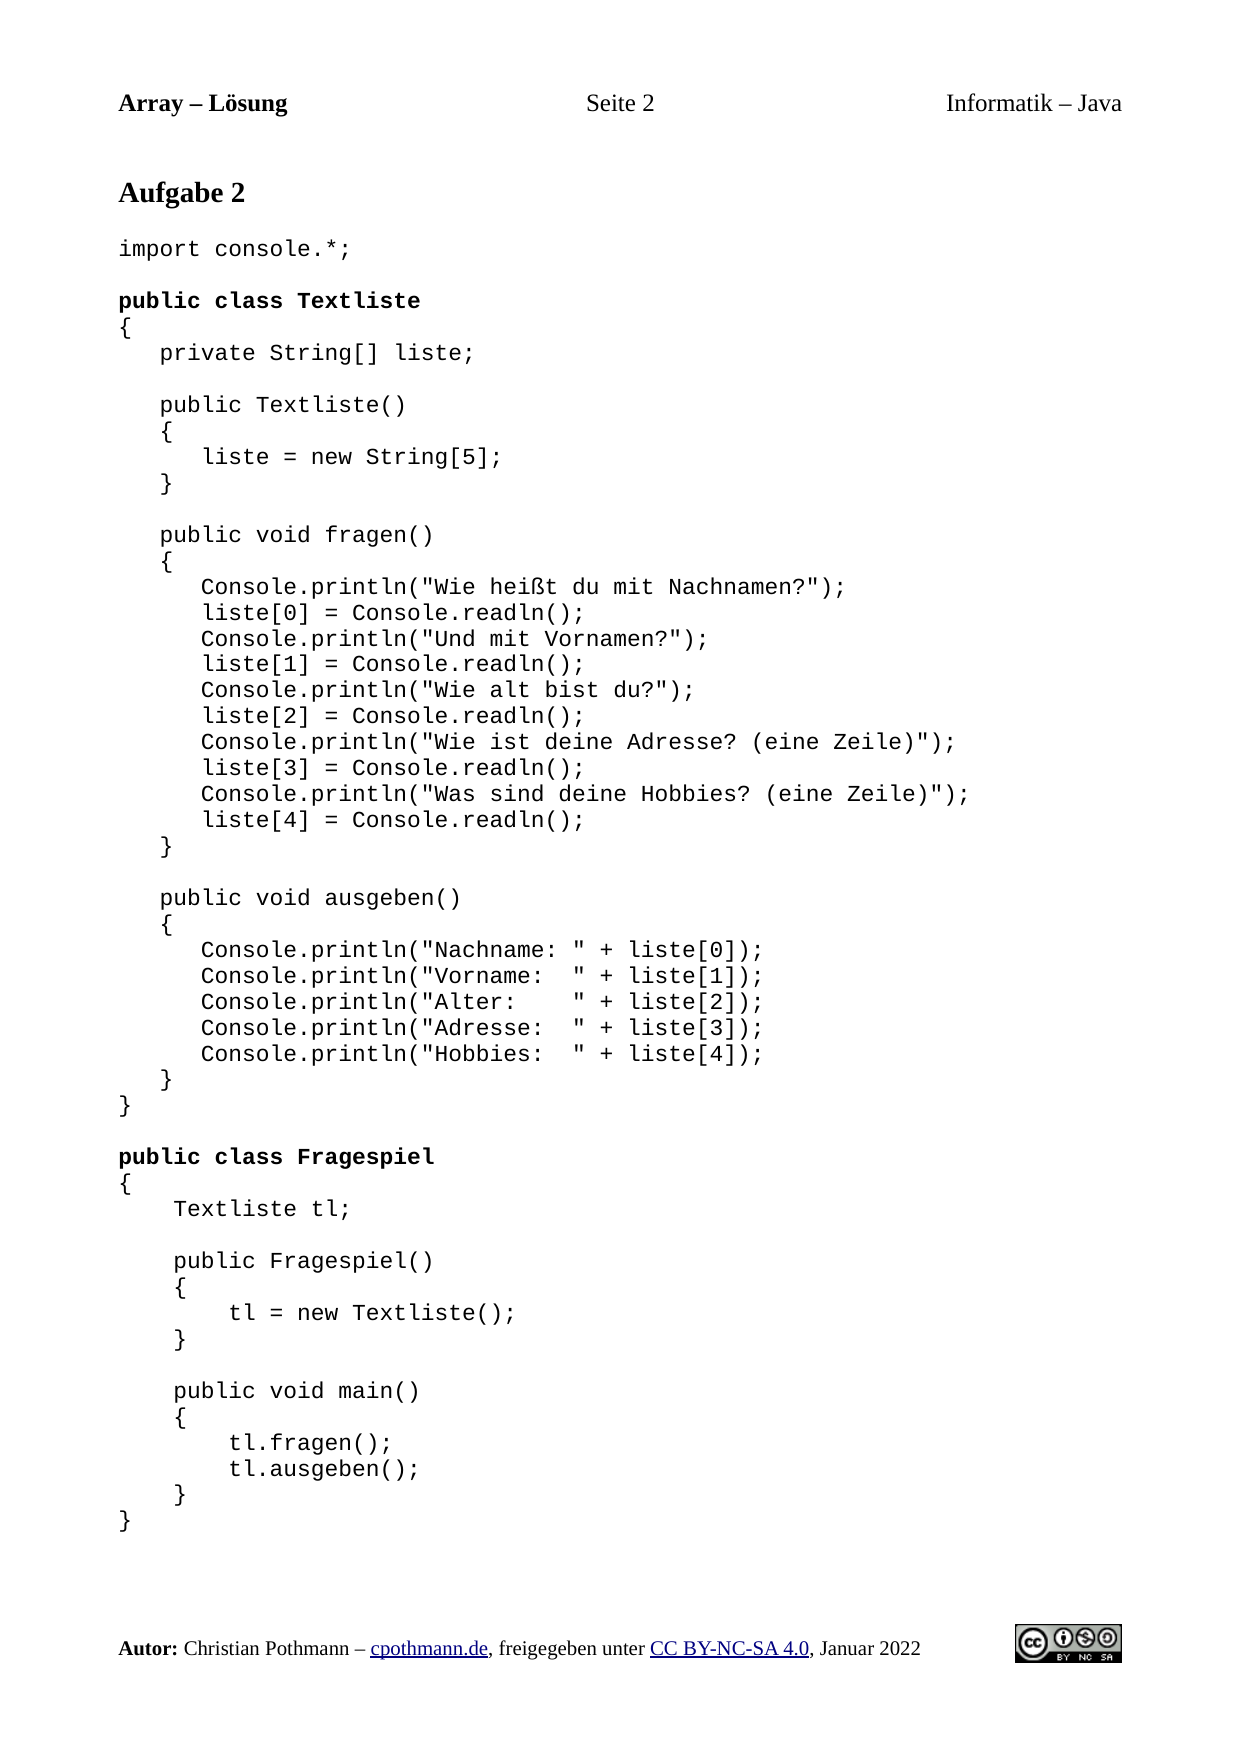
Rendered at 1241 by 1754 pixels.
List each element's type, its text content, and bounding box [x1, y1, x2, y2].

text public void main() [118, 1379, 1122, 1405]
text } [118, 471, 1122, 497]
text Console.println("Vorname: " + liste[1]); [118, 964, 1122, 990]
text Console.println("Hobbies: " + liste[4]); [118, 1042, 1122, 1068]
text Console.println("Wie heißt du mit Nachnamen?"); [118, 575, 1122, 601]
text import console.*; [118, 238, 1122, 264]
text liste[3] = Console.readln(); [118, 757, 1122, 782]
text Console.println("Adresse: " + liste[3]); [118, 1016, 1122, 1042]
text } [118, 834, 1122, 860]
text Autor: Christian Pothmann – cpothmann.de, freigegeben unter CC BY-NC-SA 4.0, Januar 2022 [118, 1636, 1015, 1660]
text tl.ausgeben(); [118, 1457, 1122, 1483]
text { [118, 316, 1122, 342]
text liste[1] = Console.readln(); [118, 653, 1122, 679]
text public class Textliste [118, 290, 1122, 316]
text Aufgabe 2 [118, 176, 1122, 209]
text public class Fragespiel [118, 1146, 1122, 1172]
text } [118, 1509, 1122, 1535]
text liste = new String[5]; [118, 445, 1122, 471]
text } [118, 1094, 1122, 1120]
text Console.println("Was sind deine Hobbies? (eine Zeile)"); [118, 782, 1122, 808]
text { [118, 1405, 1122, 1431]
text liste[0] = Console.readln(); [118, 601, 1122, 627]
text tl.fragen(); [118, 1431, 1122, 1457]
text { [118, 419, 1122, 445]
text liste[2] = Console.readln(); [118, 705, 1122, 731]
text Console.println("Nachname: " + liste[0]); [118, 938, 1122, 964]
text Console.println("Und mit Vornamen?"); [118, 627, 1122, 653]
text private String[] liste; [118, 342, 1122, 367]
text public void ausgeben() [118, 886, 1122, 912]
text Console.println("Wie ist deine Adresse? (eine Zeile)"); [118, 731, 1122, 757]
text liste[4] = Console.readln(); [118, 808, 1122, 834]
text { [118, 1172, 1122, 1197]
text Textliste tl; [118, 1197, 1122, 1223]
text public Textliste() [118, 393, 1122, 419]
text public Fragespiel() [118, 1249, 1122, 1275]
text public void fragen() [118, 523, 1122, 549]
picture [1015, 1624, 1122, 1663]
text { [118, 549, 1122, 575]
text } [118, 1483, 1122, 1509]
text { [118, 1275, 1122, 1301]
text tl = new Textliste(); [118, 1301, 1122, 1327]
text } [118, 1327, 1122, 1353]
text } [118, 1068, 1122, 1094]
text Console.println("Alter: " + liste[2]); [118, 990, 1122, 1016]
text Console.println("Wie alt bist du?"); [118, 679, 1122, 705]
text { [118, 912, 1122, 938]
